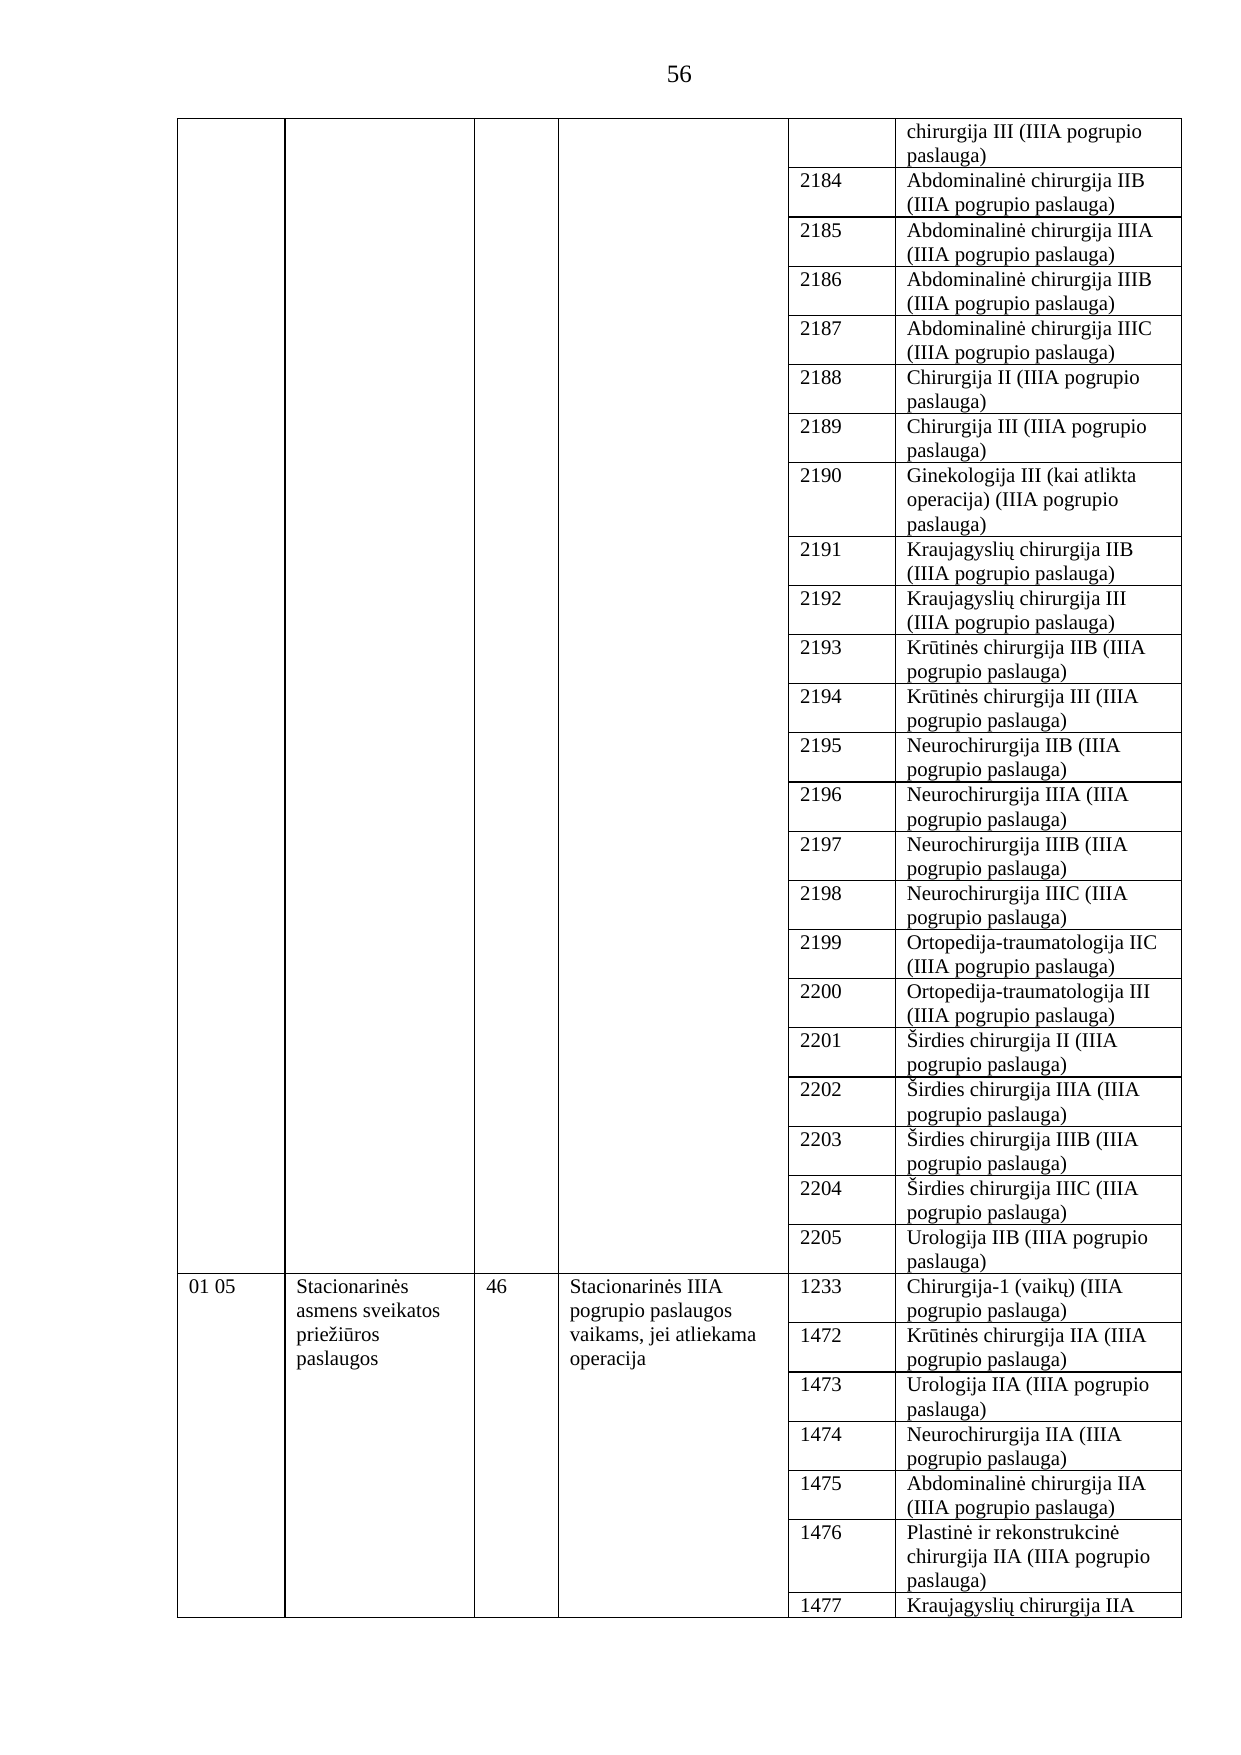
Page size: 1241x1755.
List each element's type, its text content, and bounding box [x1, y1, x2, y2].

table_cell Chirurgija III (IIIA pogrupio paslauga) [896, 414, 1181, 462]
table_cell Krūtinės chirurgija IIA (IIIA pogrupio paslauga) [896, 1323, 1181, 1371]
table_cell 2204 [789, 1176, 895, 1224]
table_cell [789, 119, 895, 167]
table_cell Kraujagyslių chirurgija IIB (IIIA pogrupio paslauga) [896, 537, 1181, 585]
table_cell [178, 119, 284, 1273]
table_cell Širdies chirurgija IIIA (IIIA pogrupio paslauga) [896, 1078, 1181, 1126]
table_cell Stacionarinės IIIA pogrupio paslaugos vaikams, jei atliekama operacija [559, 1274, 788, 1617]
table_cell 2191 [789, 537, 895, 585]
table_cell [559, 119, 788, 1273]
table_cell Ortopedija-traumatologija III (IIIA pogrupio paslauga) [896, 979, 1181, 1027]
table_cell Krūtinės chirurgija III (IIIA pogrupio paslauga) [896, 684, 1181, 732]
table_cell 2184 [789, 168, 895, 216]
table_cell Širdies chirurgija IIIC (IIIA pogrupio paslauga) [896, 1176, 1181, 1224]
table_cell 01 05 [178, 1274, 284, 1617]
table_cell 1473 [789, 1373, 895, 1421]
table_cell Abdominalinė chirurgija IIIA (IIIA pogrupio paslauga) [896, 218, 1181, 266]
table_cell 2194 [789, 684, 895, 732]
table_cell 2190 [789, 463, 895, 536]
table_cell 2202 [789, 1078, 895, 1126]
table_cell 2187 [789, 316, 895, 364]
table_cell Abdominalinė chirurgija IIIB (IIIA pogrupio paslauga) [896, 267, 1181, 315]
table_cell Neurochirurgija IIIC (IIIA pogrupio paslauga) [896, 881, 1181, 929]
table_cell Stacionarinės asmens sveikatos priežiūros paslaugos [286, 1274, 474, 1617]
table_cell chirurgija III (IIIA pogrupio paslauga) [896, 119, 1181, 167]
table_cell 1477 [789, 1593, 895, 1617]
table_cell 2199 [789, 930, 895, 978]
table_cell Kraujagyslių chirurgija III (IIIA pogrupio paslauga) [896, 586, 1181, 634]
table_cell 2189 [789, 414, 895, 462]
table_cell 2185 [789, 218, 895, 266]
table_cell 1472 [789, 1323, 895, 1371]
table_cell [286, 119, 474, 1273]
table_cell 2196 [789, 783, 895, 831]
table_cell Širdies chirurgija IIIB (IIIA pogrupio paslauga) [896, 1127, 1181, 1175]
table_cell Chirurgija-1 (vaikų) (IIIA pogrupio paslauga) [896, 1274, 1181, 1322]
table_cell 2197 [789, 832, 895, 880]
table_cell Abdominalinė chirurgija IIA (IIIA pogrupio paslauga) [896, 1471, 1181, 1519]
table_cell Urologija IIB (IIIA pogrupio paslauga) [896, 1225, 1181, 1273]
table_cell 2193 [789, 635, 895, 683]
table_cell Abdominalinė chirurgija IIB (IIIA pogrupio paslauga) [896, 168, 1181, 216]
table_cell Ginekologija III (kai atlikta operacija) (IIIA pogrupio paslauga) [896, 463, 1181, 536]
table_cell Neurochirurgija IIIA (IIIA pogrupio paslauga) [896, 783, 1181, 831]
table_cell 2188 [789, 365, 895, 413]
table_cell Širdies chirurgija II (IIIA pogrupio paslauga) [896, 1028, 1181, 1076]
table_cell Krūtinės chirurgija IIB (IIIA pogrupio paslauga) [896, 635, 1181, 683]
table_cell 1233 [789, 1274, 895, 1322]
table_cell Urologija IIA (IIIA pogrupio paslauga) [896, 1373, 1181, 1421]
table_cell Chirurgija II (IIIA pogrupio paslauga) [896, 365, 1181, 413]
table_cell 2186 [789, 267, 895, 315]
table_cell Kraujagyslių chirurgija IIA [896, 1593, 1181, 1617]
table_cell 2205 [789, 1225, 895, 1273]
table_cell Ortopedija-traumatologija IIC (IIIA pogrupio paslauga) [896, 930, 1181, 978]
table_cell 46 [475, 1274, 558, 1617]
table_cell Abdominalinė chirurgija IIIC (IIIA pogrupio paslauga) [896, 316, 1181, 364]
table_cell 2198 [789, 881, 895, 929]
table_cell 2200 [789, 979, 895, 1027]
table_cell 2203 [789, 1127, 895, 1175]
table_cell 2201 [789, 1028, 895, 1076]
table_cell 2195 [789, 733, 895, 781]
table_cell Neurochirurgija IIIB (IIIA pogrupio paslauga) [896, 832, 1181, 880]
table_cell Neurochirurgija IIA (IIIA pogrupio paslauga) [896, 1422, 1181, 1470]
table_cell Neurochirurgija IIB (IIIA pogrupio paslauga) [896, 733, 1181, 781]
table_cell 1475 [789, 1471, 895, 1519]
table_cell 1474 [789, 1422, 895, 1470]
table_cell 2192 [789, 586, 895, 634]
table_cell Plastinė ir rekonstrukcinė chirurgija IIA (IIIA pogrupio paslauga) [896, 1520, 1181, 1592]
table_cell [475, 119, 558, 1273]
table_cell 1476 [789, 1520, 895, 1592]
